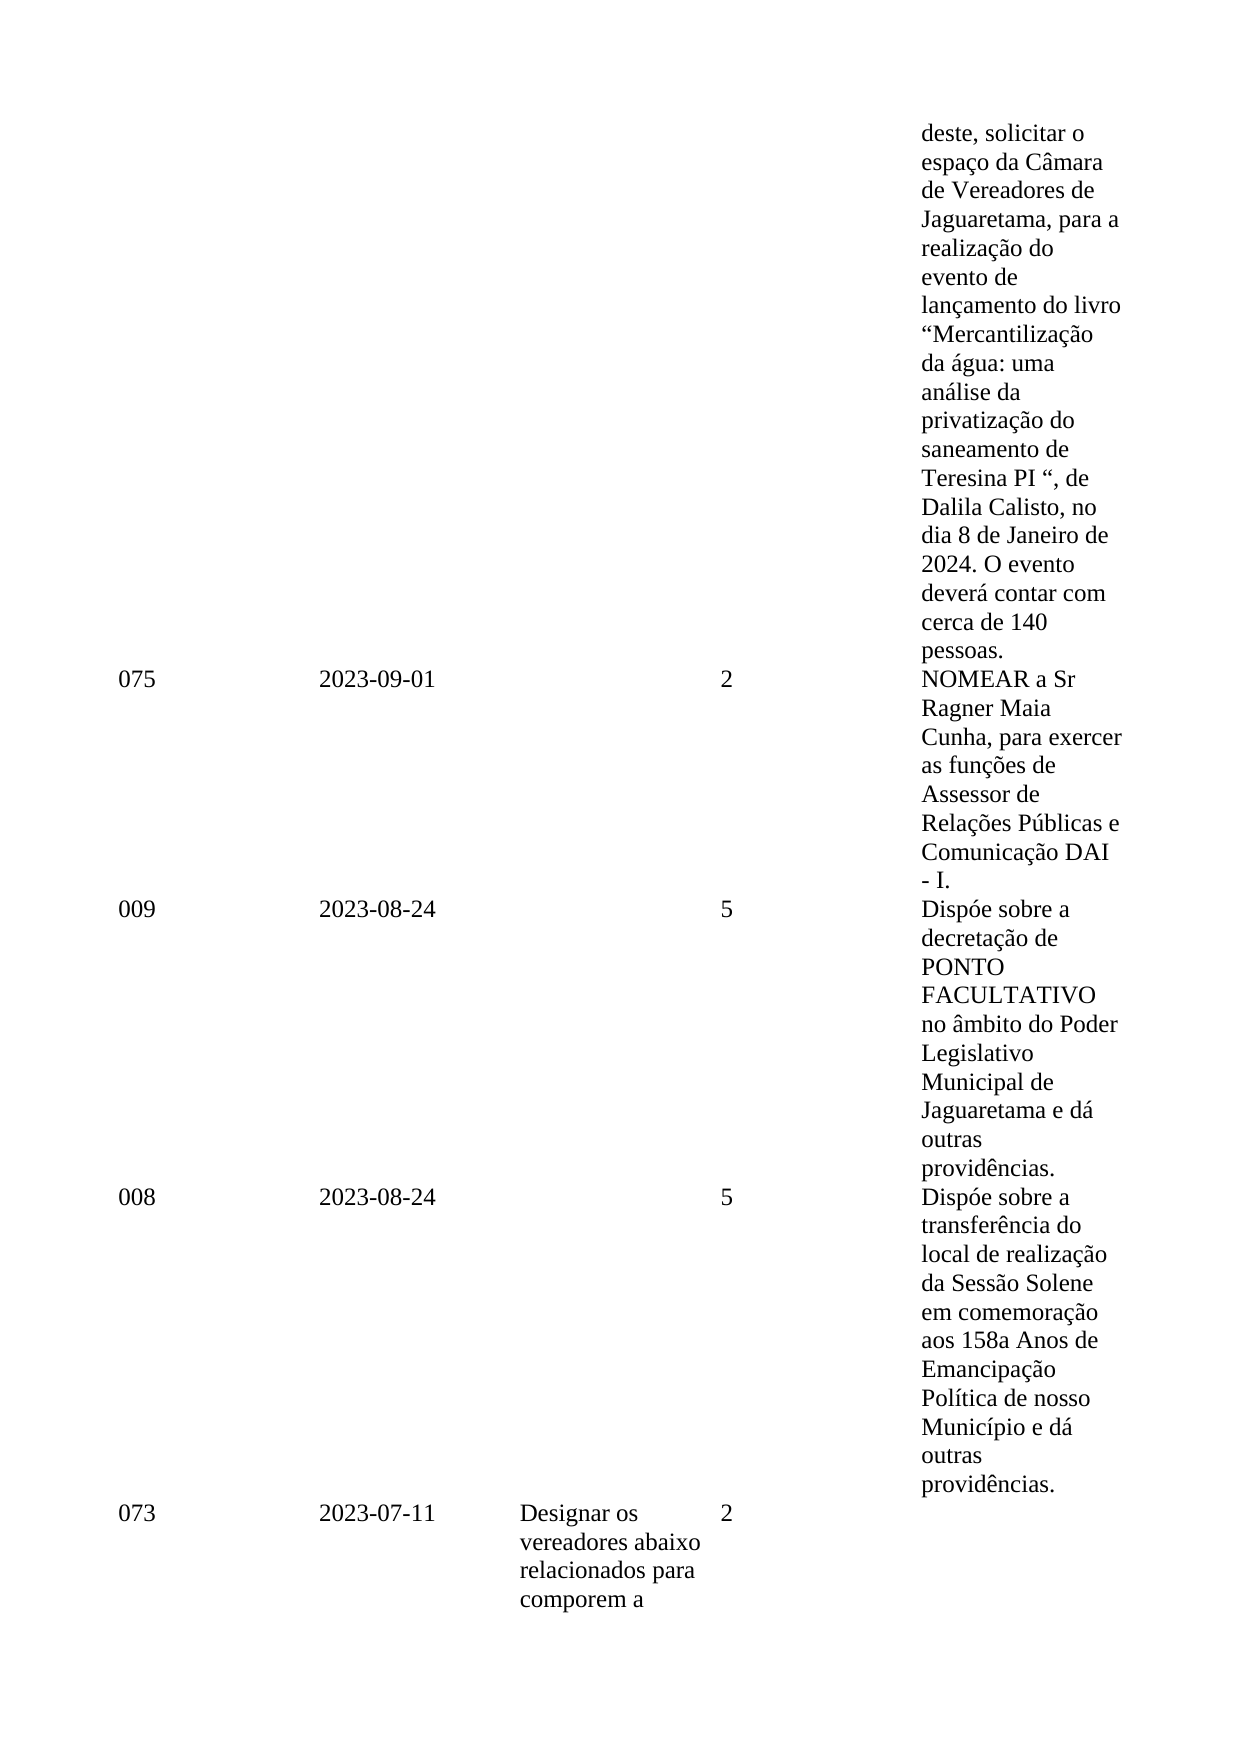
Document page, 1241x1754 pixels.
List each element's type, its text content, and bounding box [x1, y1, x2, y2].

table_cell 075 [118, 664, 319, 894]
table_cell 2023-09-01 [319, 664, 519, 894]
table_cell NOMEAR a Sr Ragner Maia Cunha, para exercer as funções de Assessor de Relações Públicas e Comunicação DAI - I. [921, 664, 1122, 894]
table_cell [319, 118, 519, 664]
table_cell [720, 118, 921, 664]
table_cell [520, 664, 720, 894]
table_cell Dispóe sobre a transferência do local de realização da Sessão Solene em comemoração aos 158a Anos de Emancipação Política de nosso Município e dá outras providências. [921, 1182, 1122, 1498]
table_cell deste, solicitar o espaço da Câmara de Vereadores de Jaguaretama, para a realização do evento de lançamento do livro “Mercantilização da água: uma análise da privatização do saneamento de Teresina PI “, de Dalila Calisto, no dia 8 de Janeiro de 2024. O evento deverá contar com cerca de 140 pessoas. [921, 118, 1122, 664]
table_cell 2023-08-24 [319, 1182, 519, 1498]
table_cell [520, 1182, 720, 1498]
table_cell [520, 118, 720, 664]
table_cell 5 [720, 894, 921, 1182]
table_cell 2023-07-11 [319, 1498, 519, 1613]
table_cell 5 [720, 1182, 921, 1498]
table_cell [921, 1498, 1122, 1613]
table_cell 2 [720, 1498, 921, 1613]
table_cell [118, 118, 319, 664]
table_cell 073 [118, 1498, 319, 1613]
table_cell 008 [118, 1182, 319, 1498]
table_cell Designar os vereadores abaixo relacionados para comporem a [520, 1498, 720, 1613]
table_cell Dispóe sobre a decretação de PONTO FACULTATIVO no âmbito do Poder Legislativo Municipal de Jaguaretama e dá outras providências. [921, 894, 1122, 1182]
table_cell [520, 894, 720, 1182]
table_cell 009 [118, 894, 319, 1182]
table_cell 2023-08-24 [319, 894, 519, 1182]
table_cell 2 [720, 664, 921, 894]
